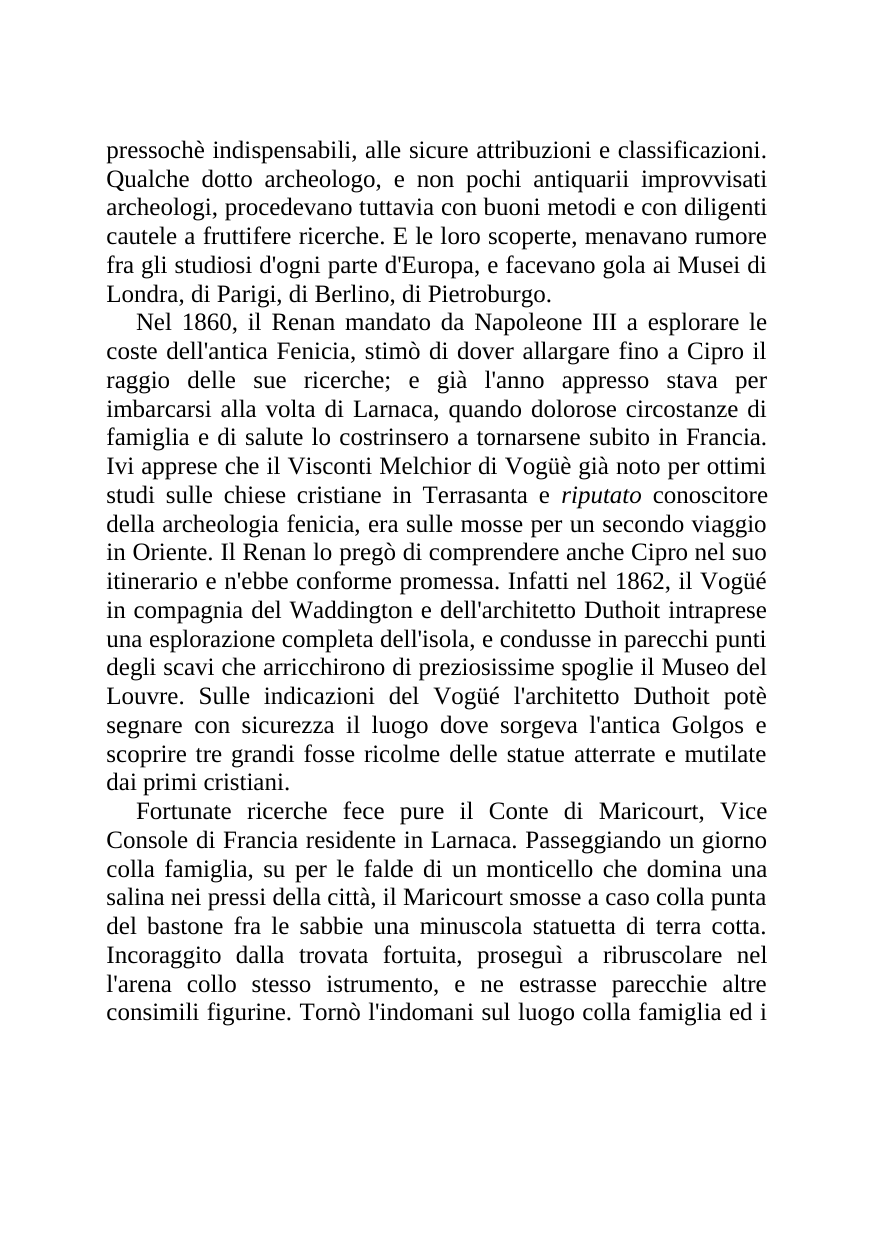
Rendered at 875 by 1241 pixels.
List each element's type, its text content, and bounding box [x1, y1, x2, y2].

text Nel 1860, il Renan mandato da Napoleone III a esplorare le coste dell'antica Fenicia, stimò di dover allargare fino a Cipro il raggio delle sue ricerche; e già l'anno appresso stava per imbarcarsi alla volta di Larnaca, quando dolorose circostanze di famiglia e di salute lo costrinsero a tornarsene subito in Francia. Ivi apprese che il Visconti Melchior di Vogüè già noto per ottimi studi sulle chiese cristiane in Terrasanta e riputato conoscitore della archeologia fenicia, era sulle mosse per un secondo viaggio in Oriente. Il Renan lo pregò di comprendere anche Cipro nel suo itinerario e n'ebbe conforme promessa. Infatti nel 1862, il Vogüé in compagnia del Waddington e dell'architetto Duthoit intraprese una esplorazione completa dell'isola, e condusse in parecchi punti degli scavi che arricchirono di preziosissime spoglie il Museo del Louvre. Sulle indicazioni del Vogüé l'architetto Duthoit potè segnare con sicurezza il luogo dove sorgeva l'antica Golgos e scoprire tre grandi fosse ricolme delle statue atterrate e mutilate dai primi cristiani. [106, 307, 768, 796]
text pressochè indispensabili, alle sicure attribuzioni e classificazioni. Qualche dotto archeologo, e non pochi antiquarii improvvisati archeologi, procedevano tuttavia con buoni metodi e con diligenti cautele a fruttifere ricerche. E le loro scoperte, menavano rumore fra gli studiosi d'ogni parte d'Europa, e facevano gola ai Musei di Londra, di Parigi, di Berlino, di Pietroburgo. [106, 135, 768, 307]
text Fortunate ricerche fece pure il Conte di Maricourt, Vice Console di Francia residente in Larnaca. Passeggiando un giorno colla famiglia, su per le falde di un monticello che domina una salina nei pressi della città, il Maricourt smosse a caso colla punta del bastone fra le sabbie una minuscola statuetta di terra cotta. Incoraggito dalla trovata fortuita, proseguì a ribruscolare nel l'arena collo stesso istrumento, e ne estrasse parecchie altre consimili figurine. Tornò l'indomani sul luogo colla famiglia ed i [106, 796, 768, 1026]
